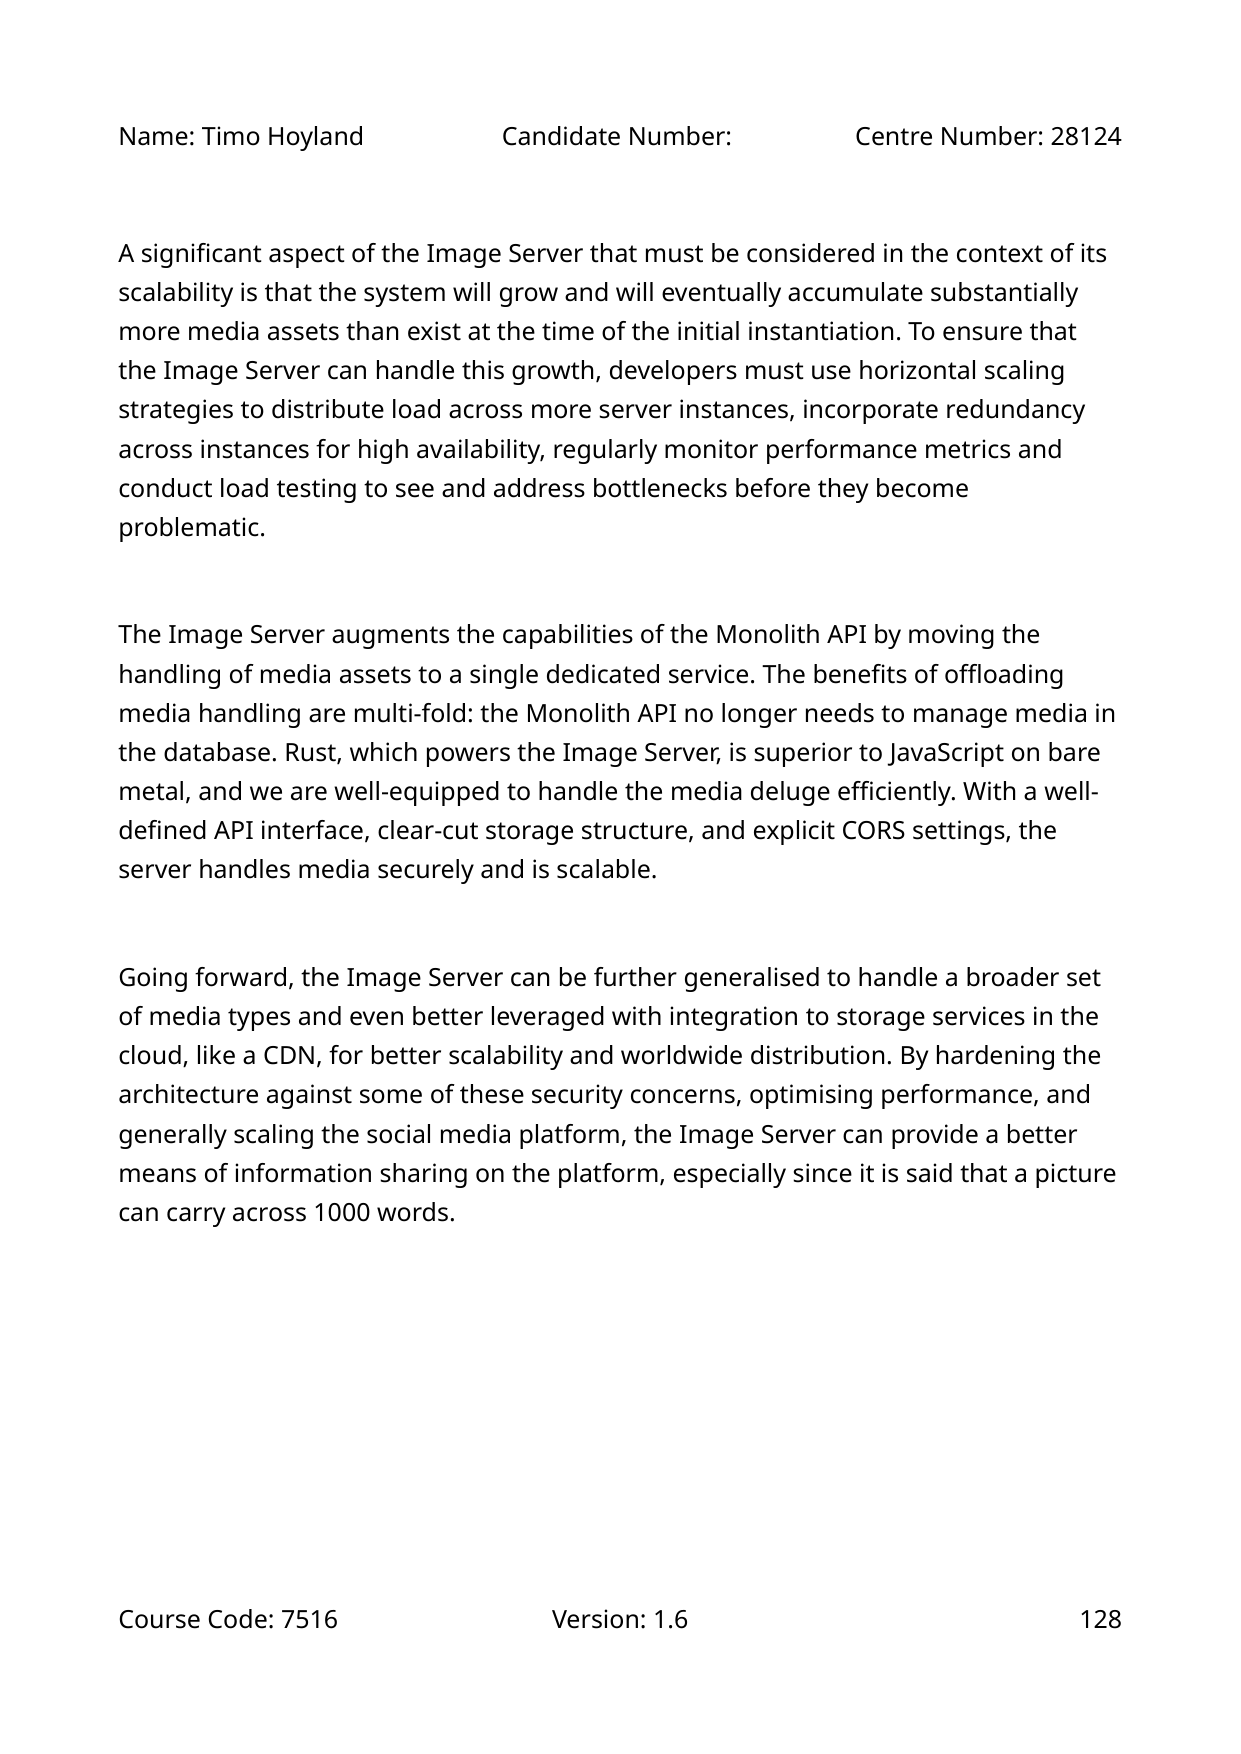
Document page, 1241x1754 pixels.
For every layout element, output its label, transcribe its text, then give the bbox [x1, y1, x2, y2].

text Going forward, the Image Server can be further generalised to handle a broader set of media types and even better leveraged with integration to storage services in the cloud, like a CDN, for better scalability and worldwide distribution. By hardening the architecture against some of these security concerns, optimising performance, and generally scaling the social media platform, the Image Server can provide a better means of information sharing on the platform, especially since it is said that a picture can carry across 1000 words. [118, 959, 1122, 1229]
text A significant aspect of the Image Server that must be considered in the context of its scalability is that the system will grow and will eventually accumulate substantially more media assets than exist at the time of the initial instantiation. To ensure that the Image Server can handle this growth, developers must use horizontal scaling strategies to distribute load across more server instances, incorporate redundancy across instances for high availability, regularly monitor performance metrics and conduct load testing to see and address bottlenecks before they become problematic. [118, 235, 1122, 544]
text The Image Server augments the capabilities of the Monolith API by moving the handling of media assets to a single dedicated service. The benefits of offloading media handling are multi-fold: the Monolith API no longer needs to manage media in the database. Rust, which powers the Image Server, is superior to JavaScript on bare metal, and we are well-equipped to handle the media deluge efficiently. With a well-defined API interface, clear-cut storage structure, and explicit CORS settings, the server handles media securely and is scalable. [118, 617, 1122, 886]
